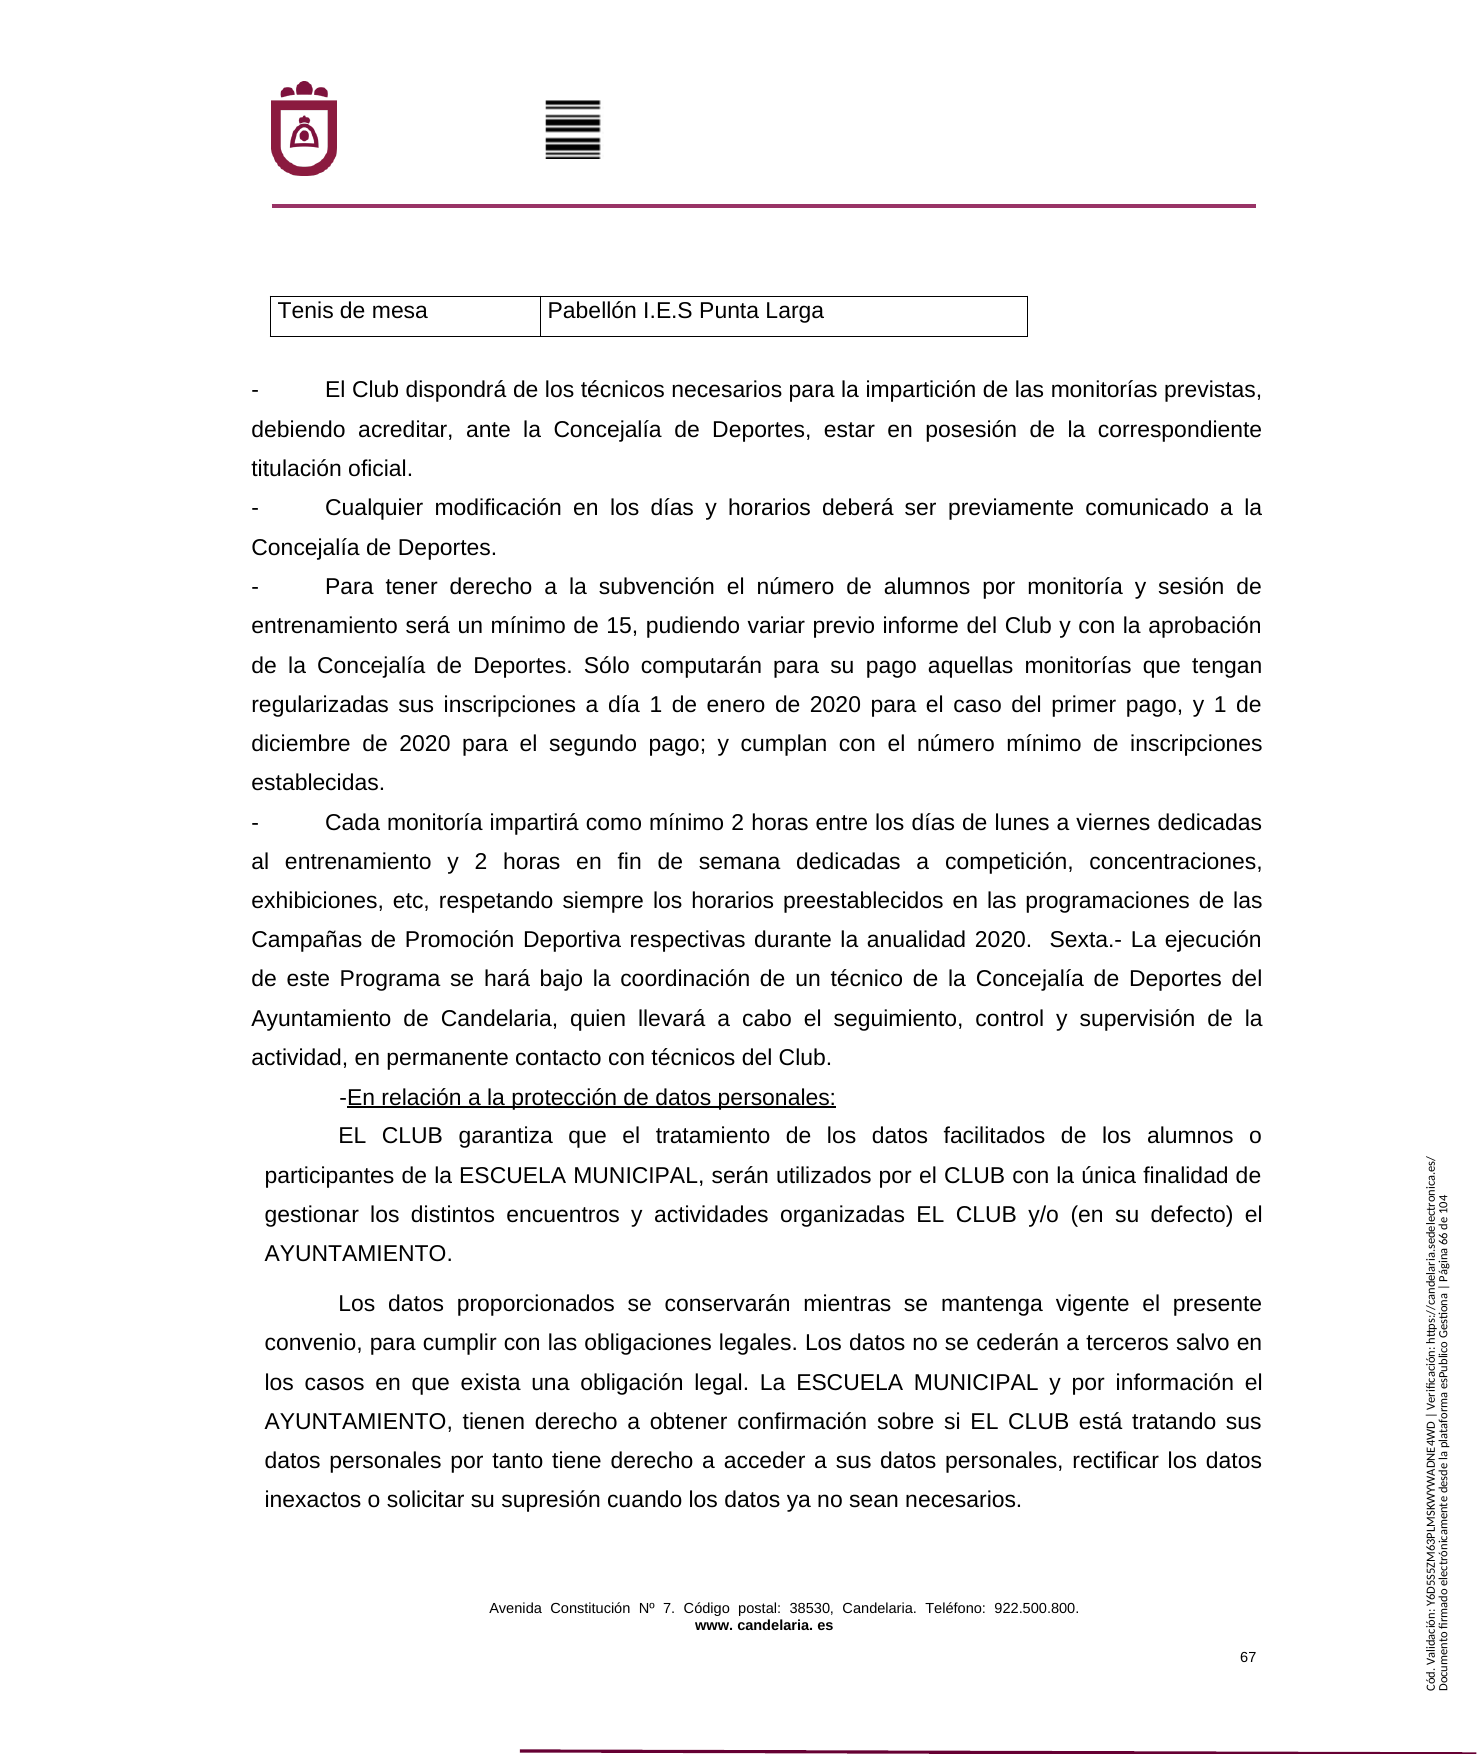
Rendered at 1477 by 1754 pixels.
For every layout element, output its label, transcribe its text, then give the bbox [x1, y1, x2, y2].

text Los datos proporcionados se conservarán mientras se mantenga vigente el presente convenio, para cumplir con las obligaciones legales. Los datos no se cederán a terceros salvo en los casos en que exista una obligación legal. La ESCUELA MUNICIPAL y por información el AYUNTAMIENTO, tienen derecho a obtener confirmación sobre si EL CLUB está tratando sus datos personales por tanto tiene derecho a acceder a sus datos personales, rectificar los datos inexactos o solicitar su supresión cuando los datos ya no sean necesarios. [264, 1290, 1263, 1512]
list Cada monitoría impartirá como mínimo 2 horas entre los días de lunes a viernes dedicadas al entrenamiento y 2 horas en fin de semana dedicadas a competición, concentraciones, exhibiciones, etc, respetando siempre los horarios preestablecidos en las programaciones de las Campañas de Promoción Deportiva respectivas durante la anualidad 2020. Sexta.- La ejecución de este Programa se hará bajo la coordinación de un técnico de la Concejalía de Deportes del Ayuntamiento de Candelaria, quien llevará a cabo el seguimiento, control y supervisión de la actividad, en permanente contacto con técnicos del Club. [251, 809, 1263, 1070]
text -En relación a la protección de datos personales: [339, 1083, 1269, 1110]
list Para tener derecho a la subvención el número de alumnos por monitoría y sesión de entrenamiento será un mínimo de 15, pudiendo variar previo informe del Club y con la aprobación de la Concejalía de Deportes. Sólo computarán para su pago aquellas monitorías que tengan regularizadas sus inscripciones a día 1 de enero de 2020 para el caso del primer pago, y 1 de diciembre de 2020 para el segundo pago; y cumplan con el número mínimo de inscripciones establecidas. [251, 573, 1263, 795]
list Cualquier modificación en los días y horarios deberá ser previamente comunicado a la Concejalía de Deportes. [251, 494, 1263, 560]
list El Club dispondrá de los técnicos necesarios para la impartición de las monitorías previstas, debiendo acreditar, ante la Concejalía de Deportes, estar en posesión de la correspondiente titulación oficial. [251, 376, 1263, 481]
text EL CLUB garantiza que el tratamiento de los datos facilitados de los alumnos o participantes de la ESCUELA MUNICIPAL, serán utilizados por el CLUB con la única finalidad de gestionar los distintos encuentros y actividades organizadas EL CLUB y/o (en su defecto) el AYUNTAMIENTO. [264, 1122, 1263, 1266]
table_cell Pabellón I.E.S Punta Larga [541, 297, 1027, 336]
table_cell Tenis de mesa [271, 297, 540, 336]
